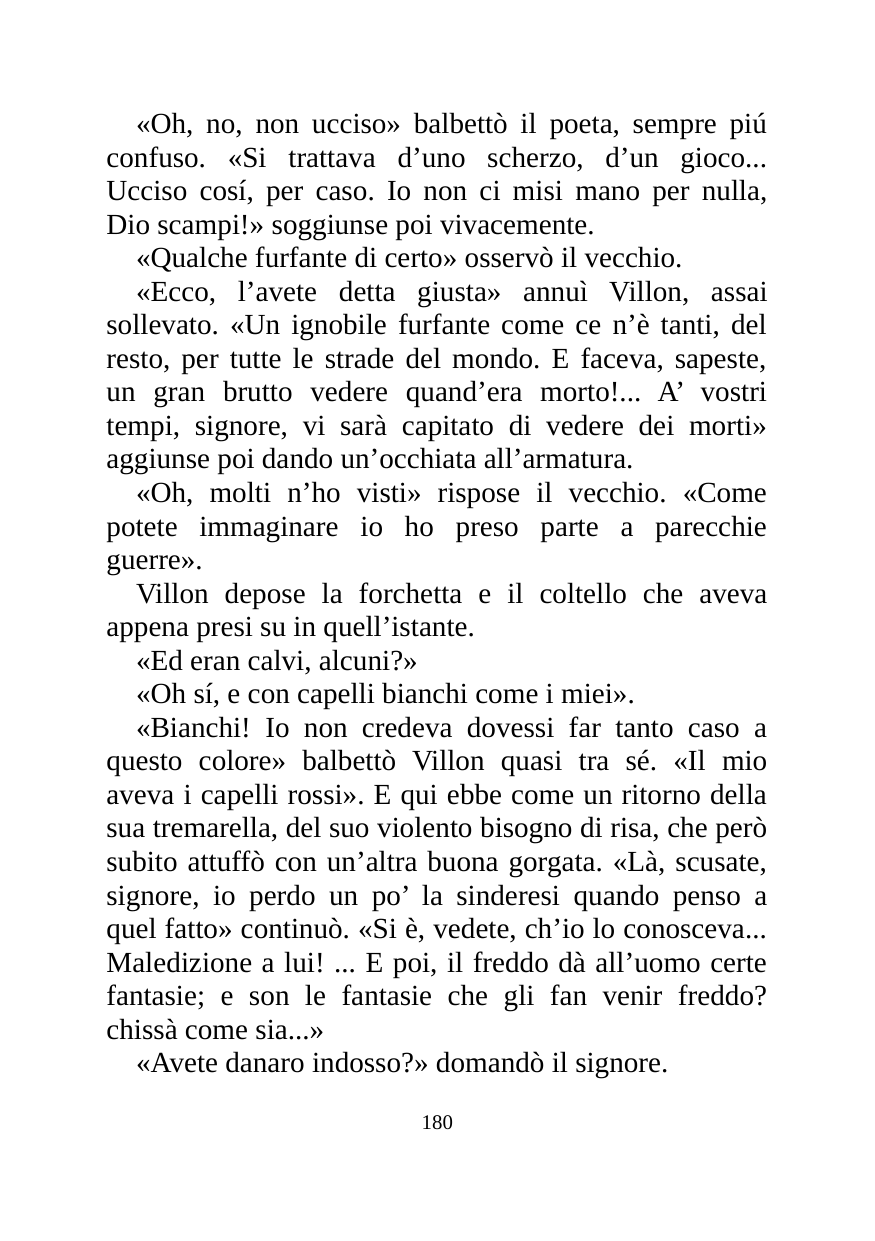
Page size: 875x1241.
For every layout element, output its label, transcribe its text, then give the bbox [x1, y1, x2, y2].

text «Bianchi! Io non credeva dovessi far tanto caso a questo colore» balbettò Villon quasi tra sé. «Il mio aveva i capelli rossi». E qui ebbe come un ritorno della sua tremarella, del suo violento bisogno di risa, che però subito attuffò con un’altra buona gorgata. «Là, scusate, signore, io perdo un po’ la sinderesi quando penso a quel fatto» continuò. «Si è, vedete, ch’io lo conosceva... Maledizione a lui! ... E poi, il freddo dà all’uomo certe fantasie; e son le fantasie che gli fan venir freddo? chissà come sia...» [106, 710, 768, 1045]
text «Oh sí, e con capelli bianchi come i miei». [106, 676, 768, 710]
text «Ecco, l’avete detta giusta» annuì Villon, assai sollevato. «Un ignobile furfante come ce n’è tanti, del resto, per tutte le strade del mondo. E faceva, sapeste, un gran brutto vedere quand’era morto!... A’ vostri tempi, signore, vi sarà capitato di vedere dei morti» aggiunse poi dando un’occhiata all’armatura. [106, 274, 768, 475]
text «Oh, molti n’ho visti» rispose il vecchio. «Come potete immaginare io ho preso parte a parecchie guerre». [106, 475, 768, 576]
text «Qualche furfante di certo» osservò il vecchio. [106, 240, 768, 274]
text «Oh, no, non ucciso» balbettò il poeta, sempre piú confuso. «Si trattava d’uno scherzo, d’un gioco... Ucciso cosí, per caso. Io non ci misi mano per nulla, Dio scampi!» soggiunse poi vivacemente. [106, 106, 768, 240]
text «Avete danaro indosso?» domandò il signore. [106, 1045, 768, 1079]
text Villon depose la forchetta e il coltello che aveva appena presi su in quell’istante. [106, 576, 768, 643]
text «Ed eran calvi, alcuni?» [106, 643, 768, 676]
